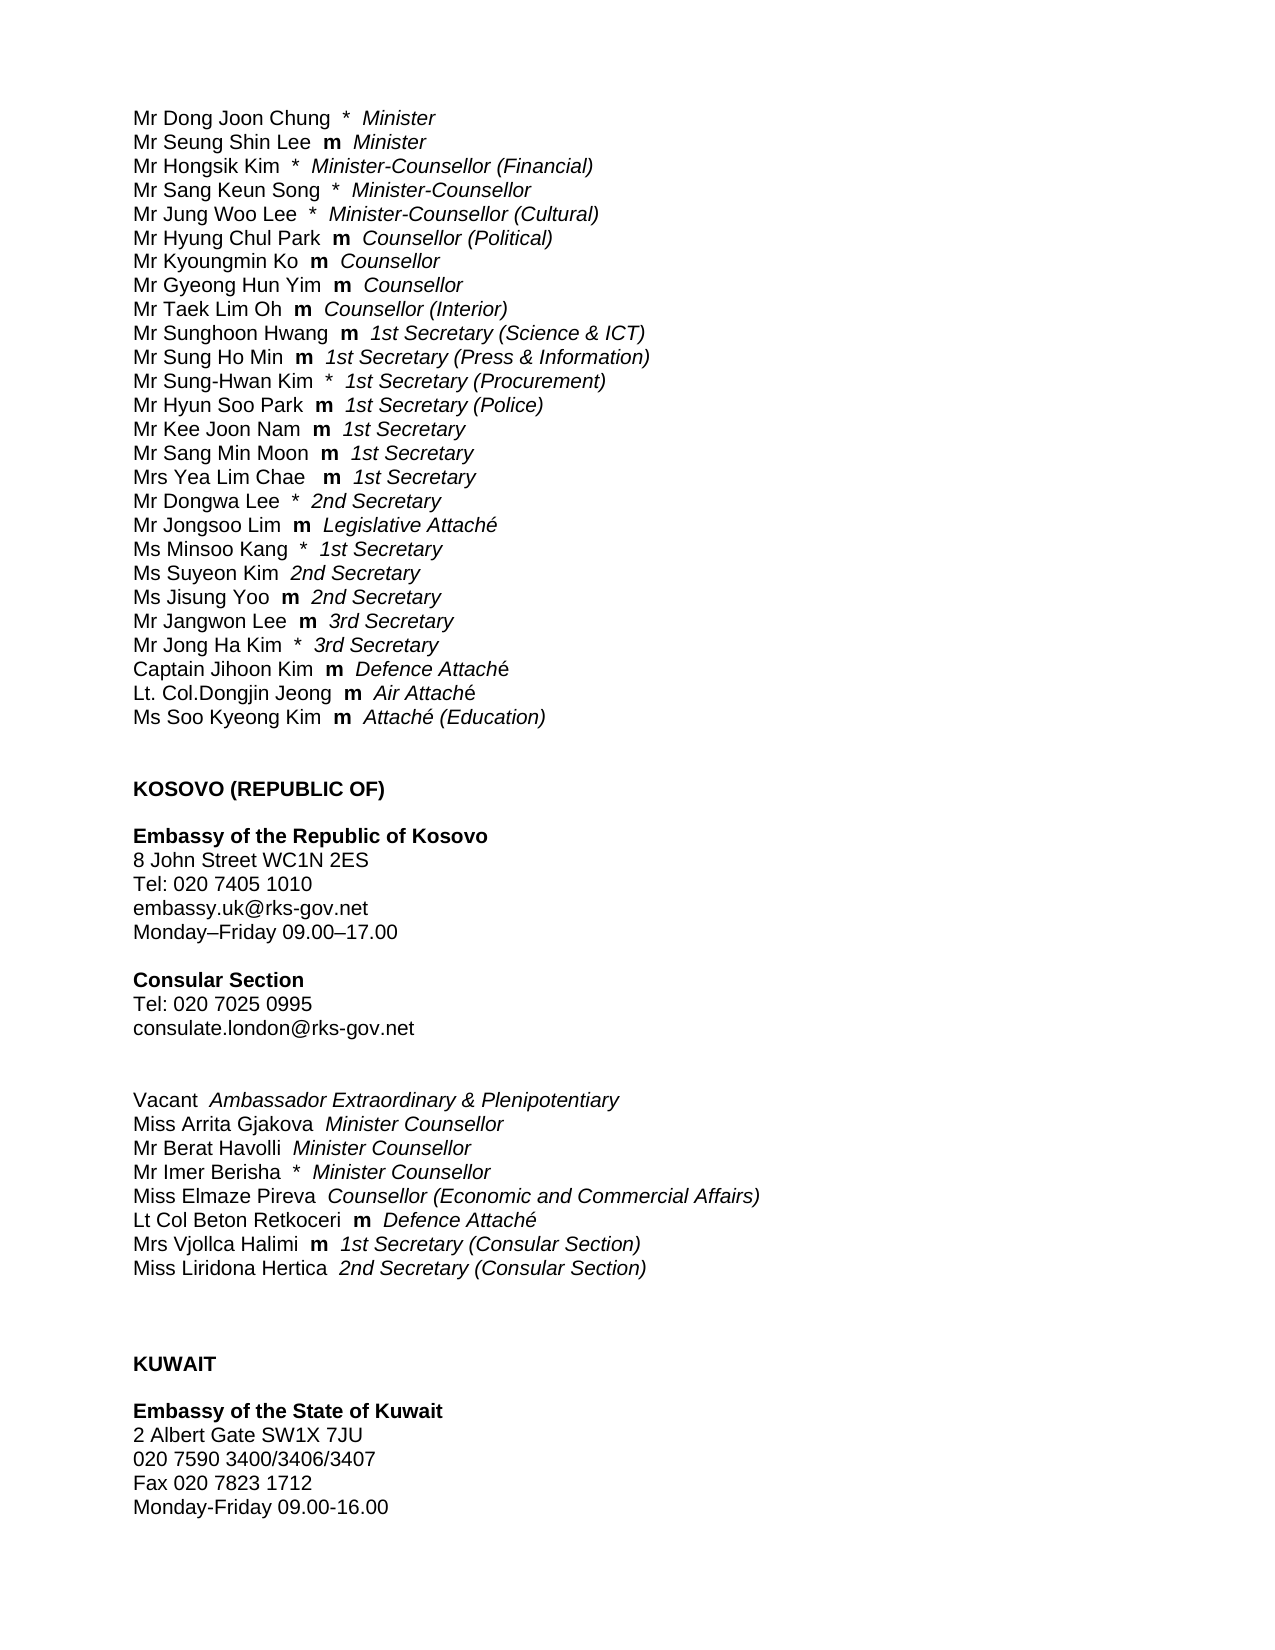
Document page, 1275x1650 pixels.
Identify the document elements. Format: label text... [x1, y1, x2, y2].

text Mr Jongsoo Lim m Legislative Attaché [133, 513, 1181, 537]
text Tel: 020 7405 1010 [133, 872, 1181, 896]
text consulate.london@rks-gov.net [133, 1016, 1181, 1040]
text Miss Arrita Gjakova Minister Counsellor [133, 1112, 1181, 1136]
text Mr Hongsik Kim * Minister-Counsellor (Financial) [133, 153, 1181, 177]
text Mr Gyeong Hun Yim m Counsellor [133, 273, 1181, 297]
text Embassy of the Republic of Kosovo [133, 824, 1181, 848]
text embassy.uk@rks-gov.net [133, 896, 1181, 920]
text Mr Jangwon Lee m 3rd Secretary [133, 609, 1181, 633]
text Mr Seung Shin Lee m Minister [133, 129, 1181, 153]
text Vacant Ambassador Extraordinary & Plenipotentiary [133, 1088, 1181, 1112]
text Lt. Col.Dongjin Jeong m Air Attaché [133, 681, 1181, 704]
text Ms Soo Kyeong Kim m Attaché (Education) [133, 704, 1181, 728]
text Fax 020 7823 1712 [133, 1471, 1181, 1495]
text Monday–Friday 09.00–17.00 [133, 920, 1181, 944]
text Mr Kyoungmin Ko m Counsellor [133, 249, 1181, 273]
text Mr Sang Keun Song * Minister-Counsellor [133, 177, 1181, 201]
text Miss Elmaze Pireva Counsellor (Economic and Commercial Affairs) [133, 1184, 1181, 1208]
text Consular Section [133, 968, 1181, 992]
text Mr Sung-Hwan Kim * 1st Secretary (Procurement) [133, 369, 1181, 393]
text Mr Kee Joon Nam m 1st Secretary [133, 417, 1181, 441]
text Monday-Friday 09.00-16.00 [133, 1495, 1181, 1519]
text Mr Dongwa Lee * 2nd Secretary [133, 489, 1181, 513]
text Miss Liridona Hertica 2nd Secretary (Consular Section) [133, 1256, 1181, 1279]
text Mr Berat Havolli Minister Counsellor [133, 1136, 1181, 1160]
text KUWAIT [133, 1351, 1181, 1375]
text Mr Hyung Chul Park m Counsellor (Political) [133, 225, 1181, 249]
text Tel: 020 7025 0995 [133, 992, 1181, 1016]
text Mr Sung Ho Min m 1st Secretary (Press & Information) [133, 345, 1181, 369]
text Mr Sunghoon Hwang m 1st Secretary (Science & ICT) [133, 321, 1181, 345]
text KOSOVO (REPUBLIC OF) [133, 776, 1181, 800]
text Mr Taek Lim Oh m Counsellor (Interior) [133, 297, 1181, 321]
text 2 Albert Gate SW1X 7JU [133, 1423, 1181, 1447]
text Ms Suyeon Kim 2nd Secretary [133, 561, 1181, 585]
text Ms Jisung Yoo m 2nd Secretary [133, 585, 1181, 609]
text Mr Jong Ha Kim * 3rd Secretary [133, 633, 1181, 657]
text Captain Jihoon Kim m Defence Attaché [133, 657, 1181, 681]
text Mr Sang Min Moon m 1st Secretary [133, 441, 1181, 465]
text 8 John Street WC1N 2ES [133, 848, 1181, 872]
text Mr Imer Berisha * Minister Counsellor [133, 1160, 1181, 1184]
text Mr Jung Woo Lee * Minister-Counsellor (Cultural) [133, 201, 1181, 225]
text Embassy of the State of Kuwait [133, 1399, 1181, 1423]
text Mr Hyun Soo Park m 1st Secretary (Police) [133, 393, 1181, 417]
text Ms Minsoo Kang * 1st Secretary [133, 537, 1181, 561]
text Mr Dong Joon Chung * Minister [133, 106, 1181, 129]
text Lt Col Beton Retkoceri m Defence Attaché [133, 1208, 1181, 1232]
text Mrs Vjollca Halimi m 1st Secretary (Consular Section) [133, 1232, 1181, 1256]
text Mrs Yea Lim Chae m 1st Secretary [133, 465, 1181, 489]
text 020 7590 3400/3406/3407 [133, 1447, 1181, 1471]
